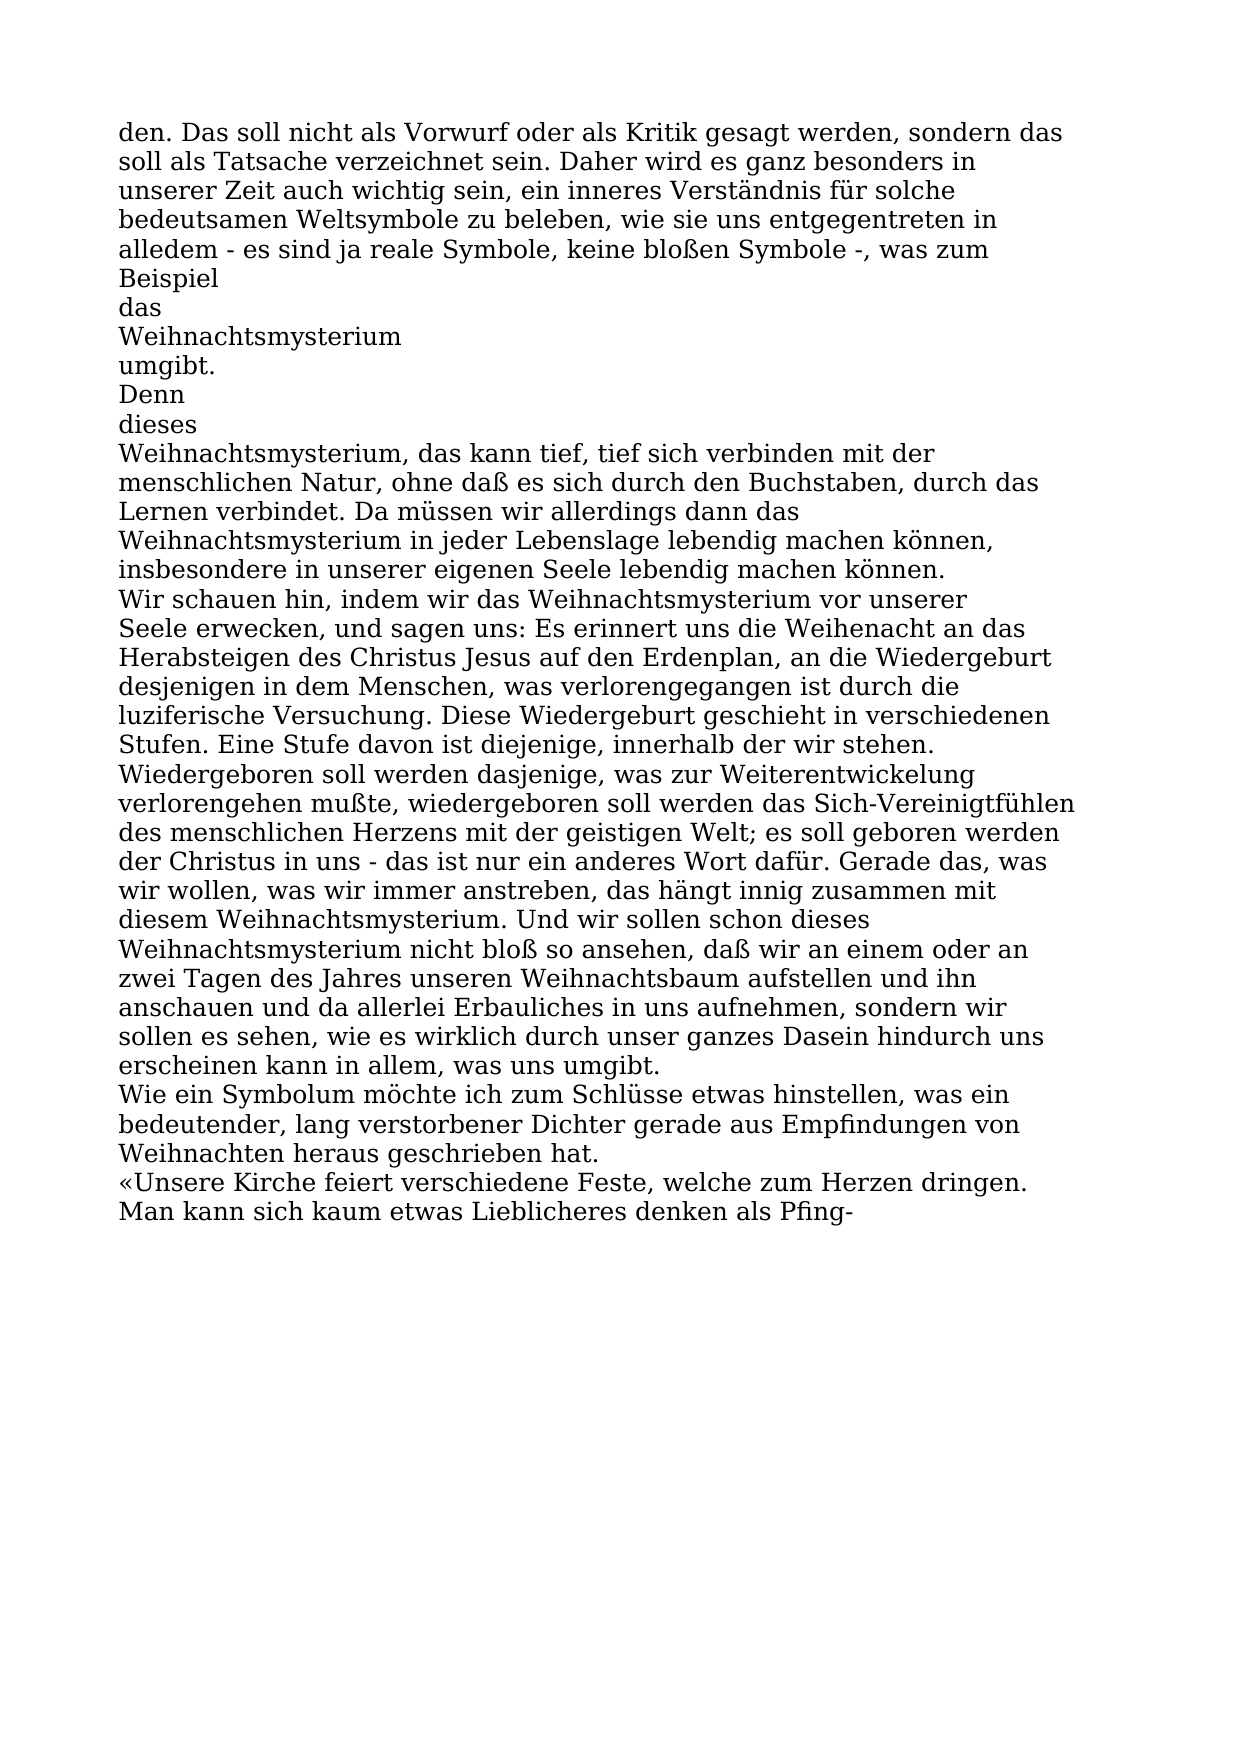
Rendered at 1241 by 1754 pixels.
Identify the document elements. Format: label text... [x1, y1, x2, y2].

text der Christus in uns - das ist nur ein anderes Wort dafür. Gerade das, was [118, 847, 1122, 876]
text luziferische Versuchung. Diese Wiedergeburt geschieht in verschiedenen [118, 701, 1122, 731]
text dieses [118, 410, 1122, 439]
text unserer Zeit auch wichtig sein, ein inneres Verständnis für solche [118, 176, 1122, 206]
text Lernen verbindet. Da müssen wir allerdings dann das [118, 497, 1122, 526]
text desjenigen in dem Menschen, was verlorengegangen ist durch die [118, 672, 1122, 701]
text diesem Weihnachtsmysterium. Und wir sollen schon dieses [118, 906, 1122, 935]
text Wiedergeboren soll werden dasjenige, was zur Weiterentwickelung [118, 760, 1122, 789]
text zwei Tagen des Jahres unseren Weihnachtsbaum aufstellen und ihn [118, 964, 1122, 993]
text soll als Tatsache verzeichnet sein. Daher wird es ganz besonders in [118, 147, 1122, 176]
text umgibt. [118, 351, 1122, 381]
text Weihnachten heraus geschrieben hat. [118, 1139, 1122, 1168]
text Seele erwecken, und sagen uns: Es erinnert uns die Weihenacht an das [118, 614, 1122, 643]
text Wie ein Symbolum möchte ich zum Schlüsse etwas hinstellen, was ein [118, 1081, 1122, 1110]
text bedeutender, lang verstorbener Dichter gerade aus Empfindungen von [118, 1110, 1122, 1139]
text Stufen. Eine Stufe davon ist diejenige, innerhalb der wir stehen. [118, 731, 1122, 760]
text Weihnachtsmysterium, das kann tief, tief sich verbinden mit der [118, 439, 1122, 468]
text menschlichen Natur, ohne daß es sich durch den Buchstaben, durch das [118, 468, 1122, 497]
text Beispiel [118, 264, 1122, 293]
text erscheinen kann in allem, was uns umgibt. [118, 1051, 1122, 1081]
text Wir schauen hin, indem wir das Weihnachtsmysterium vor unserer [118, 585, 1122, 614]
text alledem - es sind ja reale Symbole, keine bloßen Symbole -, was zum [118, 235, 1122, 264]
text Weihnachtsmysterium [118, 322, 1122, 351]
text Weihnachtsmysterium in jeder Lebenslage lebendig machen können, [118, 526, 1122, 556]
text «Unsere Kirche feiert verschiedene Feste, welche zum Herzen dringen. [118, 1168, 1122, 1197]
text anschauen und da allerlei Erbauliches in uns aufnehmen, sondern wir [118, 993, 1122, 1022]
text das [118, 293, 1122, 322]
text verlorengehen mußte, wiedergeboren soll werden das Sich-Vereinigtfühlen [118, 789, 1122, 818]
text des menschlichen Herzens mit der geistigen Welt; es soll geboren werden [118, 818, 1122, 847]
text bedeutsamen Weltsymbole zu beleben, wie sie uns entgegentreten in [118, 206, 1122, 235]
text Weihnachtsmysterium nicht bloß so ansehen, daß wir an einem oder an [118, 935, 1122, 964]
text Denn [118, 381, 1122, 410]
text Herabsteigen des Christus Jesus auf den Erdenplan, an die Wiedergeburt [118, 643, 1122, 672]
text Man kann sich kaum etwas Lieblicheres denken als Pfing- [118, 1197, 1122, 1226]
text insbesondere in unserer eigenen Seele lebendig machen können. [118, 556, 1122, 585]
text wir wollen, was wir immer anstreben, das hängt innig zusammen mit [118, 876, 1122, 906]
text sollen es sehen, wie es wirklich durch unser ganzes Dasein hindurch uns [118, 1022, 1122, 1051]
text den. Das soll nicht als Vorwurf oder als Kritik gesagt werden, sondern das [118, 118, 1122, 147]
